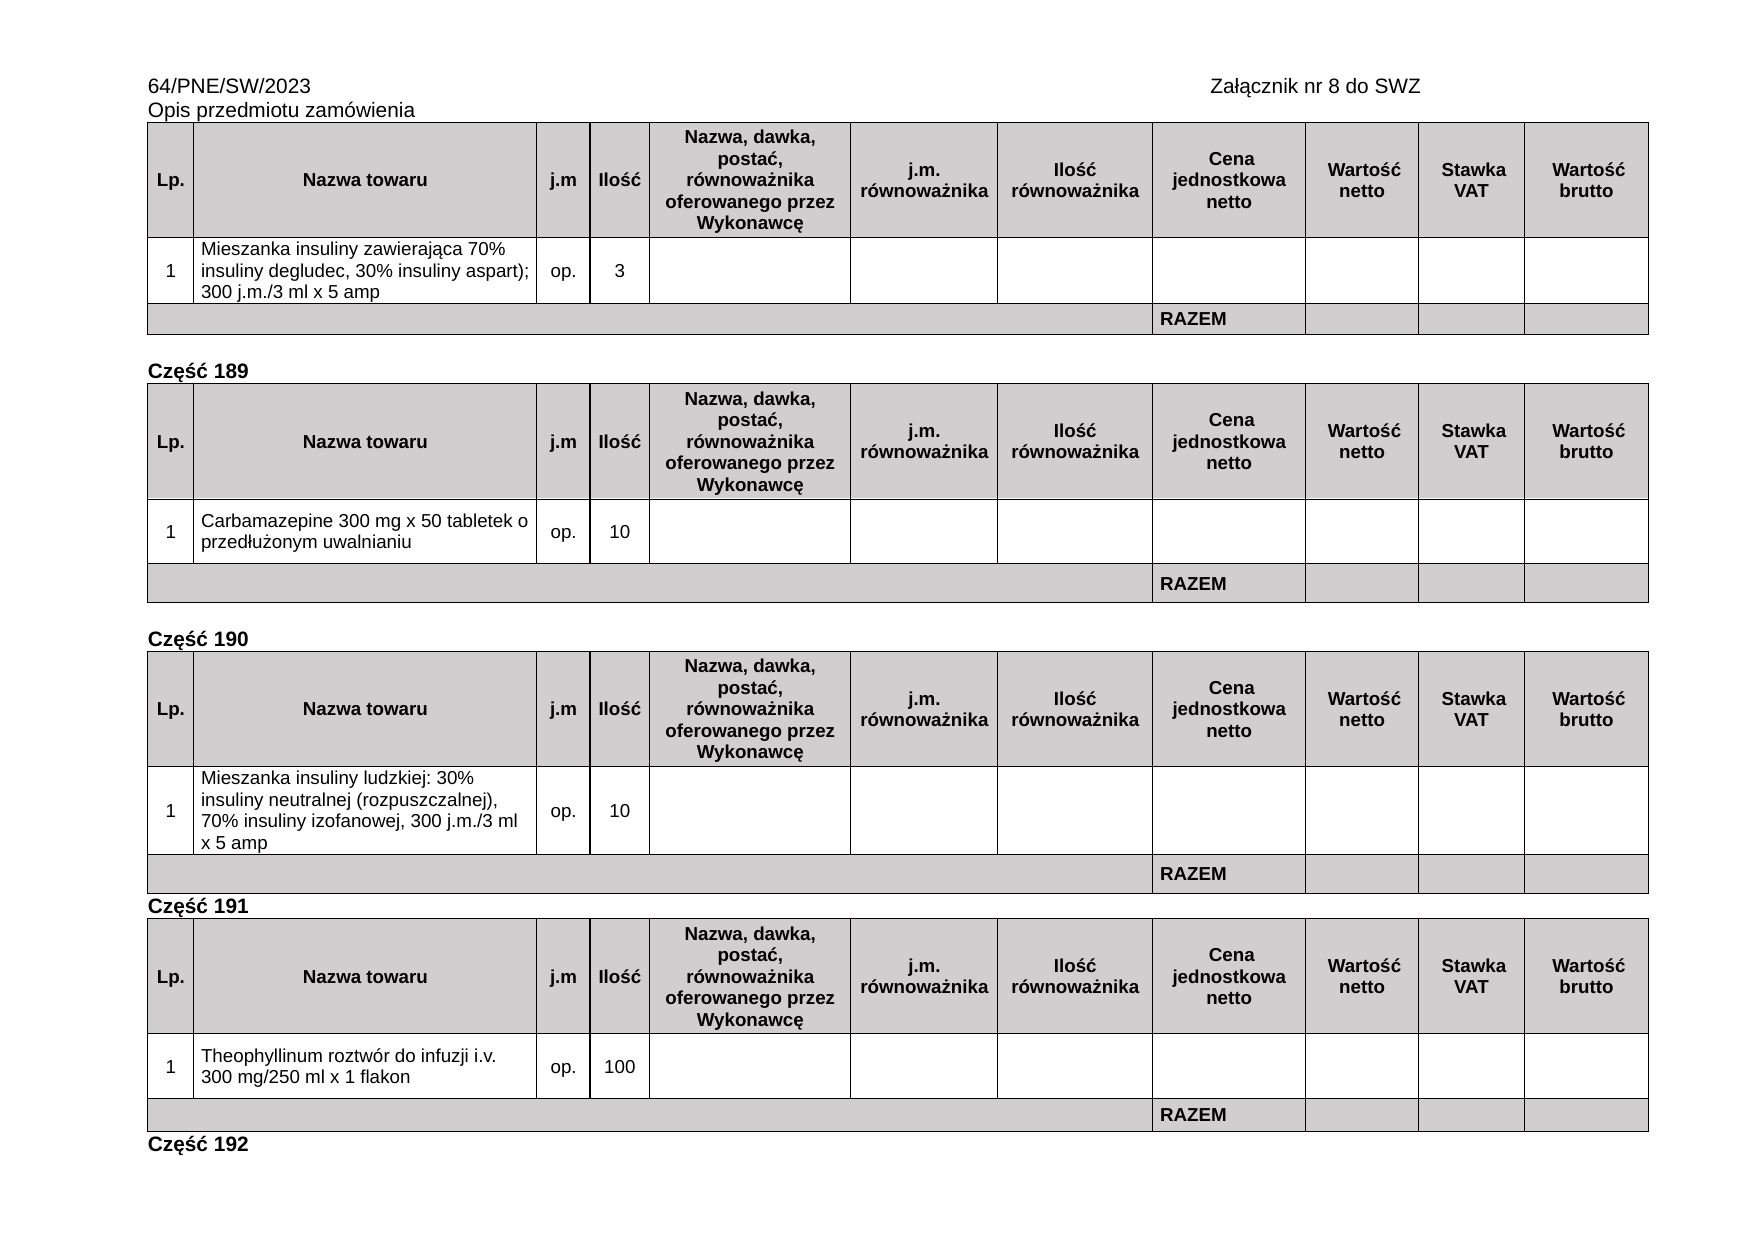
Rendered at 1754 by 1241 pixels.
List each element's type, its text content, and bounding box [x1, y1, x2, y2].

table_cell [148, 304, 1152, 334]
table_header Lp. [148, 919, 193, 1033]
table_cell [650, 238, 850, 303]
table_cell 1 [148, 238, 193, 303]
table_header Wartość brutto [1525, 384, 1648, 498]
text Część 189 [148, 359, 1606, 383]
text Część 190 [148, 627, 1606, 651]
table_cell [1306, 238, 1418, 303]
table_header Nazwa, dawka, postać, równoważnika oferowanego przez Wykonawcę [650, 384, 850, 498]
table_cell [1419, 564, 1524, 602]
table_header Nazwa, dawka, postać, równoważnika oferowanego przez Wykonawcę [650, 652, 850, 766]
table_header Cena jednostkowa netto [1153, 919, 1305, 1033]
table_header Nazwa, dawka, postać, równoważnika oferowanego przez Wykonawcę [650, 919, 850, 1033]
table_cell Mieszanka insuliny zawierająca 70% insuliny degludec, 30% insuliny aspart); 300 j.m./3 ml x 5 amp [194, 238, 536, 303]
table_header Wartość brutto [1525, 652, 1648, 766]
table_header j.m. równoważnika [851, 919, 997, 1033]
table_cell [1419, 304, 1524, 334]
table_header Lp. [148, 123, 193, 237]
table_cell RAZEM [1153, 304, 1305, 334]
table_cell [1153, 238, 1305, 303]
table_header Wartość brutto [1525, 919, 1648, 1033]
table_cell [998, 500, 1152, 563]
text Część 192 [148, 1132, 1606, 1156]
table_header Stawka VAT [1419, 652, 1524, 766]
table_cell 100 [591, 1034, 649, 1098]
table_header Ilość równoważnika [998, 652, 1152, 766]
table_cell [1419, 767, 1524, 853]
table_cell [1525, 855, 1648, 893]
table_header Nazwa towaru [194, 652, 536, 766]
table_cell 10 [591, 500, 649, 563]
table_header j.m [537, 919, 589, 1033]
table_header Nazwa towaru [194, 123, 536, 237]
table_header Wartość netto [1306, 652, 1418, 766]
table_header j.m. równoważnika [851, 123, 997, 237]
table_cell op. [537, 1034, 589, 1098]
table_cell 10 [591, 767, 649, 853]
table_cell [851, 767, 997, 853]
table_cell [1153, 767, 1305, 853]
table_header Nazwa, dawka, postać, równoważnika oferowanego przez Wykonawcę [650, 123, 850, 237]
text Część 191 [148, 894, 1606, 918]
table_cell 1 [148, 1034, 193, 1098]
table_header Wartość netto [1306, 123, 1418, 237]
table_cell [1525, 1034, 1648, 1098]
table_cell [851, 500, 997, 563]
table_header j.m. równoważnika [851, 384, 997, 498]
table_cell [650, 500, 850, 563]
table_cell [998, 238, 1152, 303]
table_cell [1419, 500, 1524, 563]
table_cell [1525, 564, 1648, 602]
table_header Cena jednostkowa netto [1153, 384, 1305, 498]
table_header Wartość netto [1306, 384, 1418, 498]
table_header Ilość [591, 652, 649, 766]
table_cell 1 [148, 767, 193, 853]
table_header Cena jednostkowa netto [1153, 652, 1305, 766]
table_header j.m [537, 384, 589, 498]
table_header j.m [537, 652, 589, 766]
table_header Ilość [591, 919, 649, 1033]
table_header Cena jednostkowa netto [1153, 123, 1305, 237]
table_header Stawka VAT [1419, 384, 1524, 498]
table_header Ilość równoważnika [998, 123, 1152, 237]
table_header Ilość [591, 123, 649, 237]
table_cell [1306, 1099, 1418, 1131]
table_cell [1525, 500, 1648, 563]
table_cell [1306, 855, 1418, 893]
table_cell [998, 1034, 1152, 1098]
table_cell [1153, 1034, 1305, 1098]
table_cell [148, 855, 1152, 893]
table_header Wartość netto [1306, 919, 1418, 1033]
table_cell [650, 767, 850, 853]
table_cell [1306, 304, 1418, 334]
table_header Stawka VAT [1419, 919, 1524, 1033]
table_cell [1306, 500, 1418, 563]
table_cell [1419, 855, 1524, 893]
table_cell [1153, 500, 1305, 563]
table_cell Theophyllinum roztwór do infuzji i.v. 300 mg/250 ml x 1 flakon [194, 1034, 536, 1098]
table_header Nazwa towaru [194, 384, 536, 498]
table_header Stawka VAT [1419, 123, 1524, 237]
table_cell [1525, 1099, 1648, 1131]
table_cell [851, 238, 997, 303]
table_cell [1525, 238, 1648, 303]
table_cell RAZEM [1153, 564, 1305, 602]
table_cell [1419, 1034, 1524, 1098]
table_cell Carbamazepine 300 mg x 50 tabletek o przedłużonym uwalnianiu [194, 500, 536, 563]
table_cell 3 [591, 238, 649, 303]
table_cell op. [537, 500, 589, 563]
table_cell Mieszanka insuliny ludzkiej: 30% insuliny neutralnej (rozpuszczalnej), 70% insuliny izofanowej, 300 j.m./3 ml x 5 amp [194, 767, 536, 853]
table_header Ilość równoważnika [998, 919, 1152, 1033]
table_cell op. [537, 767, 589, 853]
table_header Nazwa towaru [194, 919, 536, 1033]
table_header Ilość [591, 384, 649, 498]
table_header Lp. [148, 384, 193, 498]
table_cell RAZEM [1153, 855, 1305, 893]
table_cell 1 [148, 500, 193, 563]
table_cell [1306, 1034, 1418, 1098]
table_header Ilość równoważnika [998, 384, 1152, 498]
table_cell [1306, 767, 1418, 853]
table_cell [1525, 304, 1648, 334]
table_header j.m [537, 123, 589, 237]
table_cell [851, 1034, 997, 1098]
table_cell [1306, 564, 1418, 602]
table_cell [1525, 767, 1648, 853]
table_cell [1419, 238, 1524, 303]
table_cell [1419, 1099, 1524, 1131]
table_header Wartość brutto [1525, 123, 1648, 237]
table_cell RAZEM [1153, 1099, 1305, 1131]
table_cell [998, 767, 1152, 853]
table_header Lp. [148, 652, 193, 766]
table_cell [148, 564, 1152, 602]
table_cell [650, 1034, 850, 1098]
table_cell op. [537, 238, 589, 303]
table_header j.m. równoważnika [851, 652, 997, 766]
table_cell [148, 1099, 1152, 1131]
